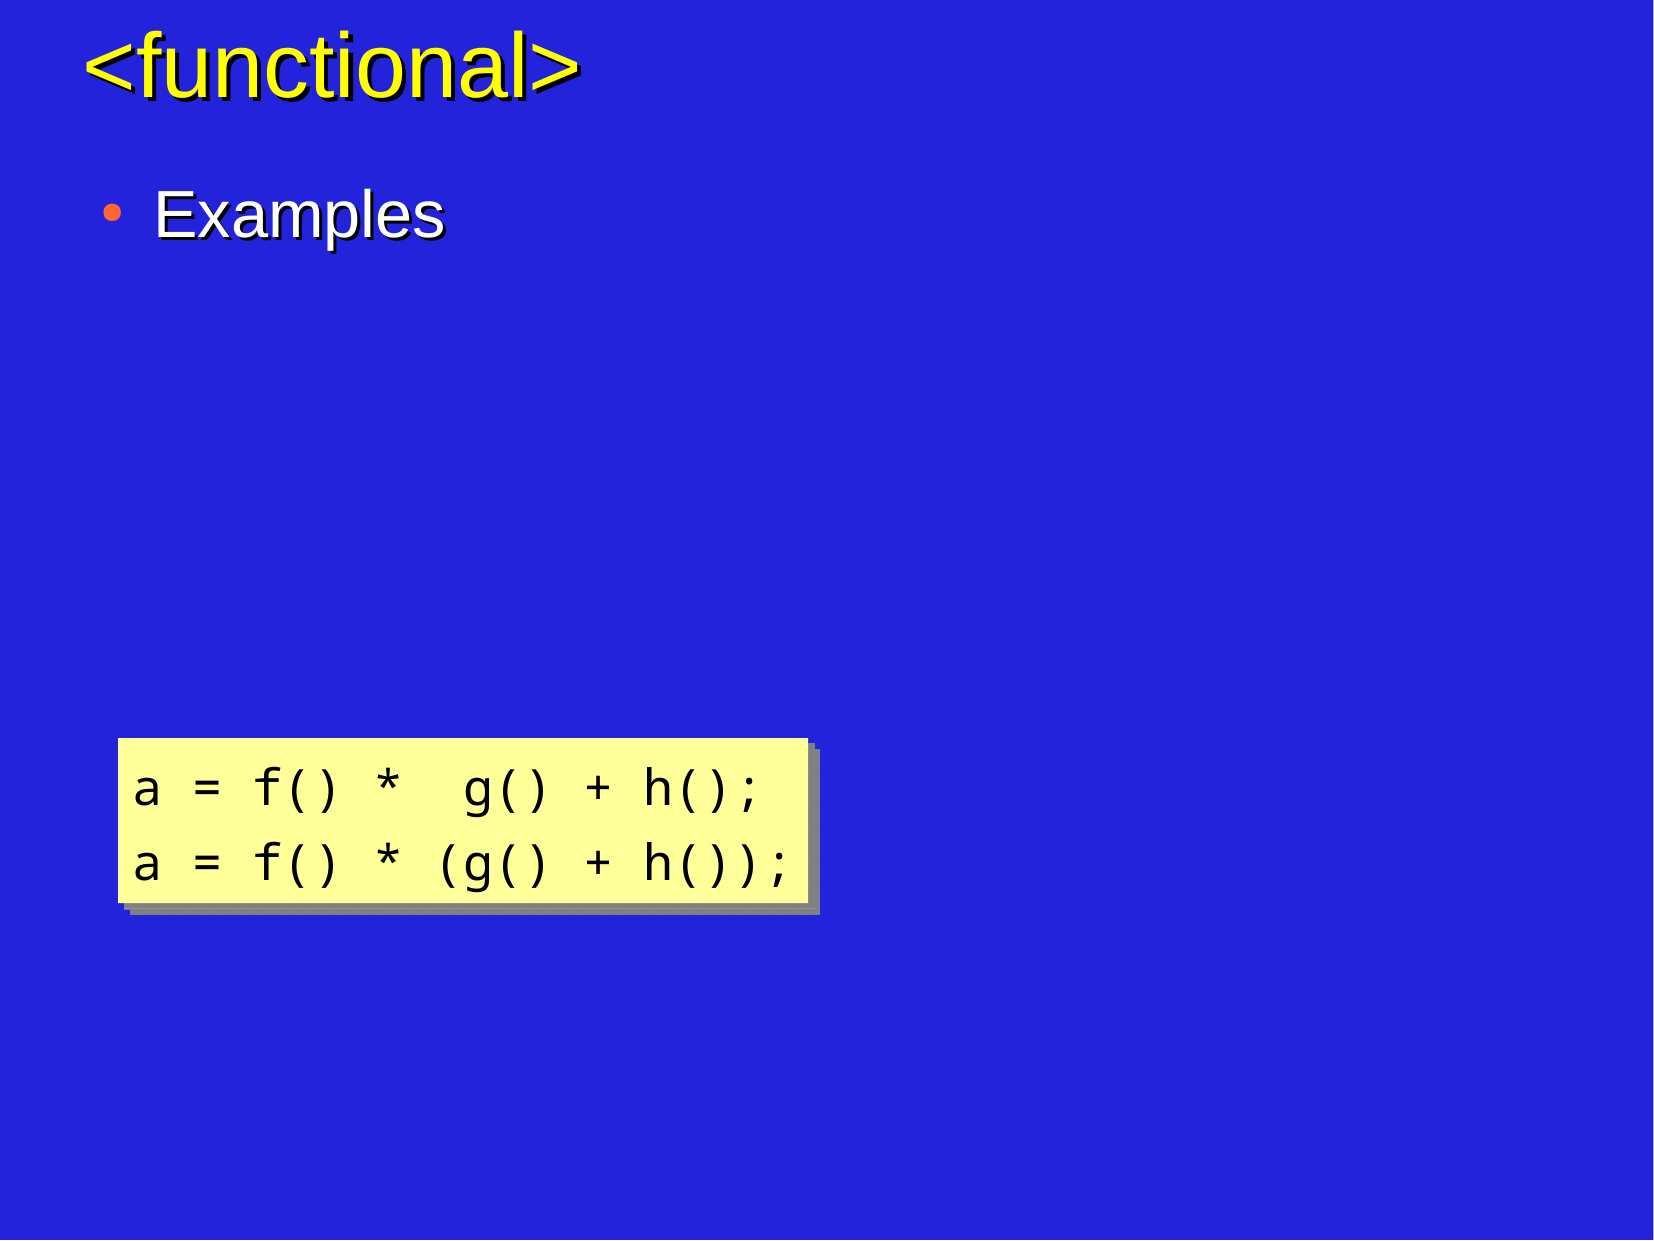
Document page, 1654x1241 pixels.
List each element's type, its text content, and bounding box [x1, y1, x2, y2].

text_box a = f() * g() + h(); a = f() * (g() + h()); [118, 738, 809, 904]
list Examples [82, 177, 1571, 1182]
title [82, 2, 1571, 130]
